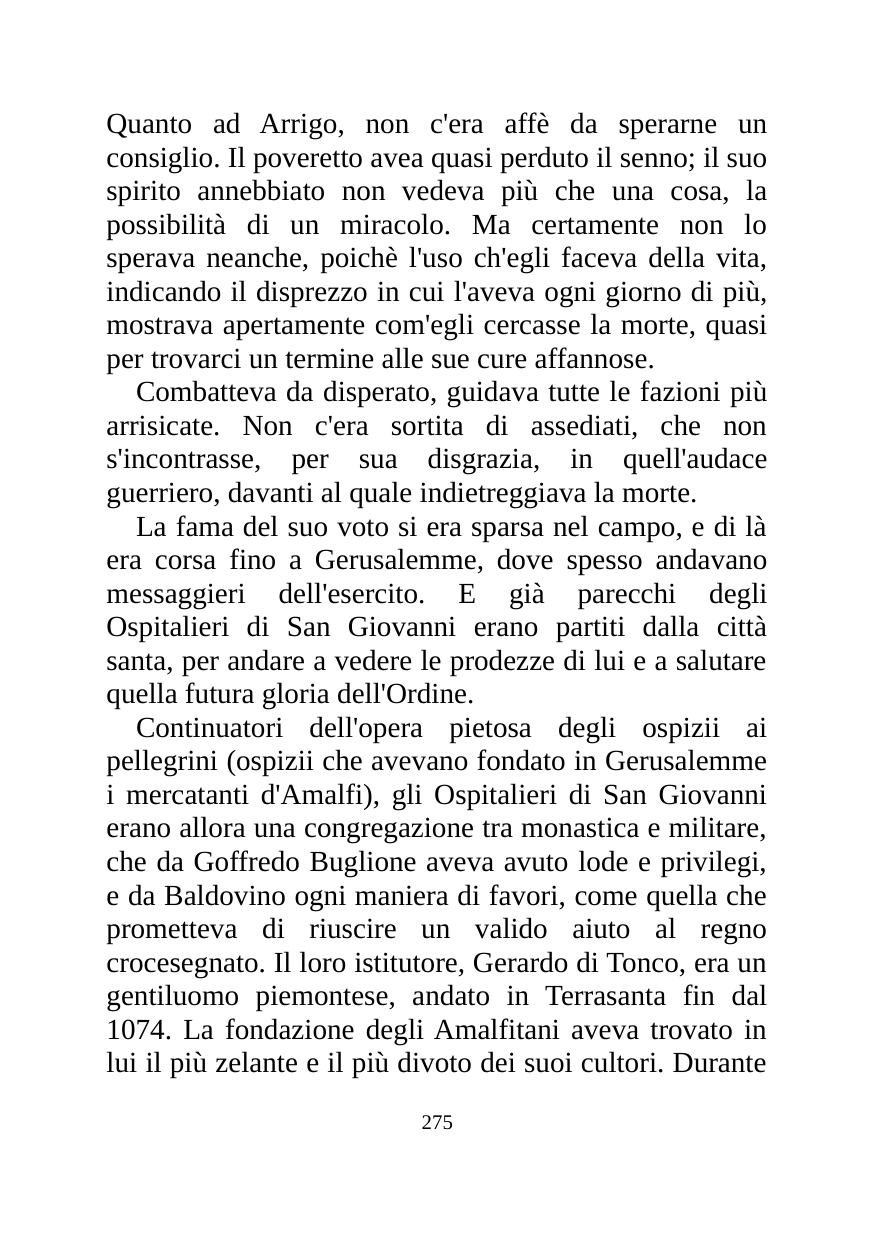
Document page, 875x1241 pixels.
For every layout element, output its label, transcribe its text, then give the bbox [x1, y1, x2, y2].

text Combatteva da disperato, guidava tutte le fazioni più arrisicate. Non c'era sortita di assediati, che non s'incontrasse, per sua disgrazia, in quell'audace guerriero, davanti al quale indietreggiava la morte. [106, 374, 768, 509]
text La fama del suo voto si era sparsa nel campo, e di là era corsa fino a Gerusalemme, dove spesso andavano messaggieri dell'esercito. E già parecchi degli Ospitalieri di San Giovanni erano partiti dalla città santa, per andare a vedere le prodezze di lui e a salutare quella futura gloria dell'Ordine. [106, 509, 768, 710]
text Continuatori dell'opera pietosa degli ospizii ai pellegrini (ospizii che avevano fondato in Gerusalemme i mercatanti d'Amalfi), gli Ospitalieri di San Giovanni erano allora una congregazione tra monastica e militare, che da Goffredo Buglione aveva avuto lode e privilegi, e da Baldovino ogni maniera di favori, come quella che prometteva di riuscire un valido aiuto al regno crocesegnato. Il loro istitutore, Gerardo di Tonco, era un gentiluomo piemontese, andato in Terrasanta fin dal 1074. La fondazione degli Amalfitani aveva trovato in lui il più zelante e il più divoto dei suoi cultori. Durante [106, 710, 768, 1079]
text Quanto ad Arrigo, non c'era affè da sperarne un consiglio. Il poveretto avea quasi perduto il senno; il suo spirito annebbiato non vedeva più che una cosa, la possibilità di un miracolo. Ma certamente non lo sperava neanche, poichè l'uso ch'egli faceva della vita, indicando il disprezzo in cui l'aveva ogni giorno di più, mostrava apertamente com'egli cercasse la morte, quasi per trovarci un termine alle sue cure affannose. [106, 106, 768, 374]
